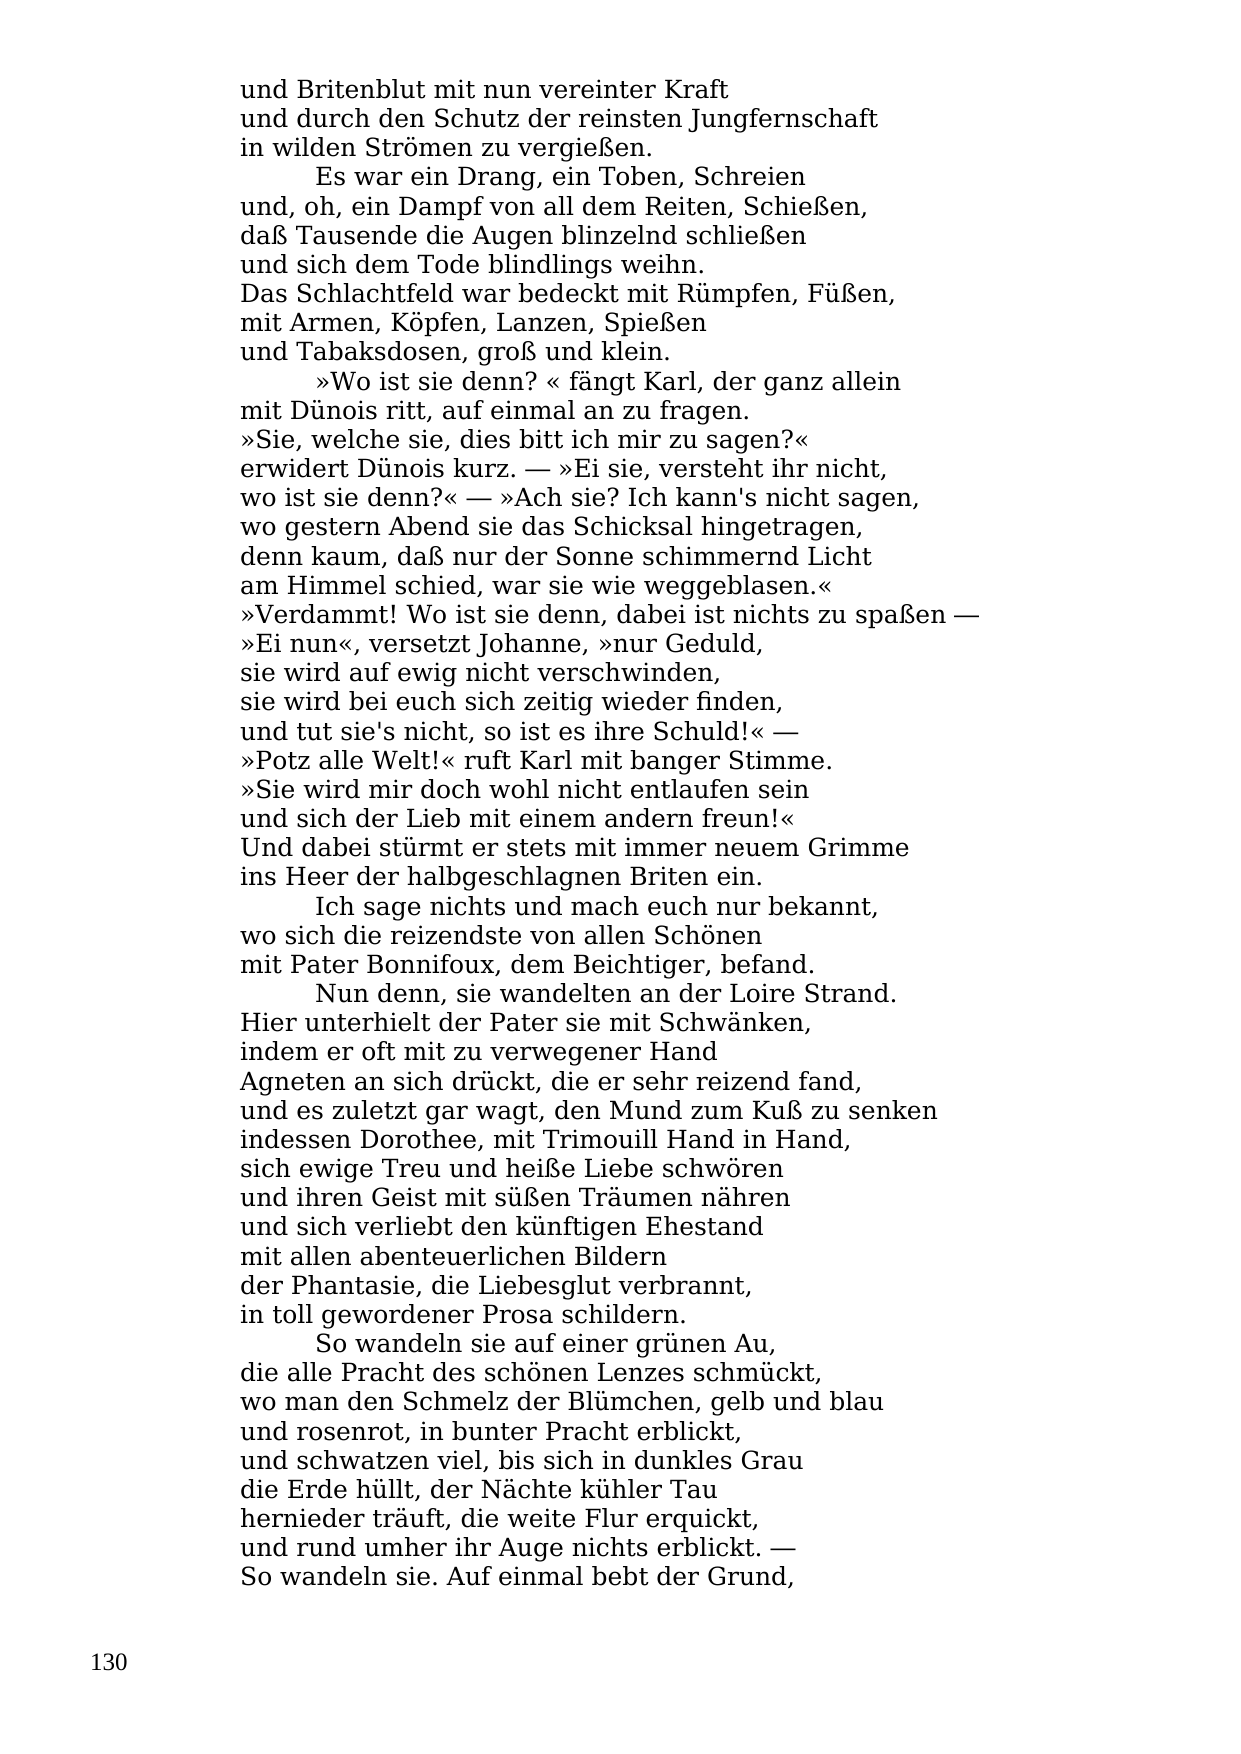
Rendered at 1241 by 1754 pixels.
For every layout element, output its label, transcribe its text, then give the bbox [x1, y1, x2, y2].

text und Britenblut mit nun vereinter Kraft und durch den Schutz der reinsten Jungfernschaft in wilden Strömen zu vergießen. [240, 75, 1091, 162]
text So wandeln sie auf einer grünen Au, die alle Pracht des schönen Lenzes schmückt, wo man den Schmelz der Blümchen, gelb und blau und rosenrot, in bunter Pracht erblickt, und schwatzen viel, bis sich in dunkles Grau die Erde hüllt, der Nächte kühler Tau hernieder träuft, die weite Flur erquickt, und rund umher ihr Auge nichts erblickt. ― So wandeln sie. Auf einmal bebt der Grund, [240, 1329, 1091, 1592]
text Ich sage nichts und mach euch nur bekannt, wo sich die reizendste von allen Schönen mit Pater Bonnifoux, dem Beichtiger, befand. [240, 892, 1091, 979]
text Nun denn, sie wandelten an der Loire Strand. Hier unterhielt der Pater sie mit Schwänken, indem er oft mit zu verwegener Hand Agneten an sich drückt, die er sehr reizend fand, und es zuletzt gar wagt, den Mund zum Kuß zu senken indessen Dorothee, mit Trimouill Hand in Hand, sich ewige Treu und heiße Liebe schwören und ihren Geist mit süßen Träumen nähren und sich verliebt den künftigen Ehestand mit allen abenteuerlichen Bildern der Phantasie, die Liebesglut verbrannt, in toll gewordener Prosa schildern. [240, 979, 1091, 1329]
text Es war ein Drang, ein Toben, Schreien und, oh, ein Dampf von all dem Reiten, Schießen, daß Tausende die Augen blinzelnd schließen und sich dem Tode blindlings weihn. Das Schlachtfeld war bedeckt mit Rümpfen, Füßen, mit Armen, Köpfen, Lanzen, Spießen und Tabaksdosen, groß und klein. [240, 162, 1091, 367]
text »Wo ist sie denn? « fängt Karl, der ganz allein mit Dünois ritt, auf einmal an zu fragen. »Sie, welche sie, dies bitt ich mir zu sagen?« erwidert Dünois kurz. ― »Ei sie, versteht ihr nicht, wo ist sie denn?« ― »Ach sie? Ich kann's nicht sagen, wo gestern Abend sie das Schicksal hingetragen, denn kaum, daß nur der Sonne schimmernd Licht am Himmel schied, war sie wie weggeblasen.« »Verdammt! Wo ist sie denn, dabei ist nichts zu spaßen ― »Ei nun«, versetzt Johanne, »nur Geduld, sie wird auf ewig nicht verschwinden, sie wird bei euch sich zeitig wieder finden, und tut sie's nicht, so ist es ihre Schuld!« ― »Potz alle Welt!« ruft Karl mit banger Stimme. »Sie wird mir doch wohl nicht entlaufen sein und sich der Lieb mit einem andern freun!« Und dabei stürmt er stets mit immer neuem Grimme ins Heer der halbgeschlagnen Briten ein. [240, 367, 1091, 892]
